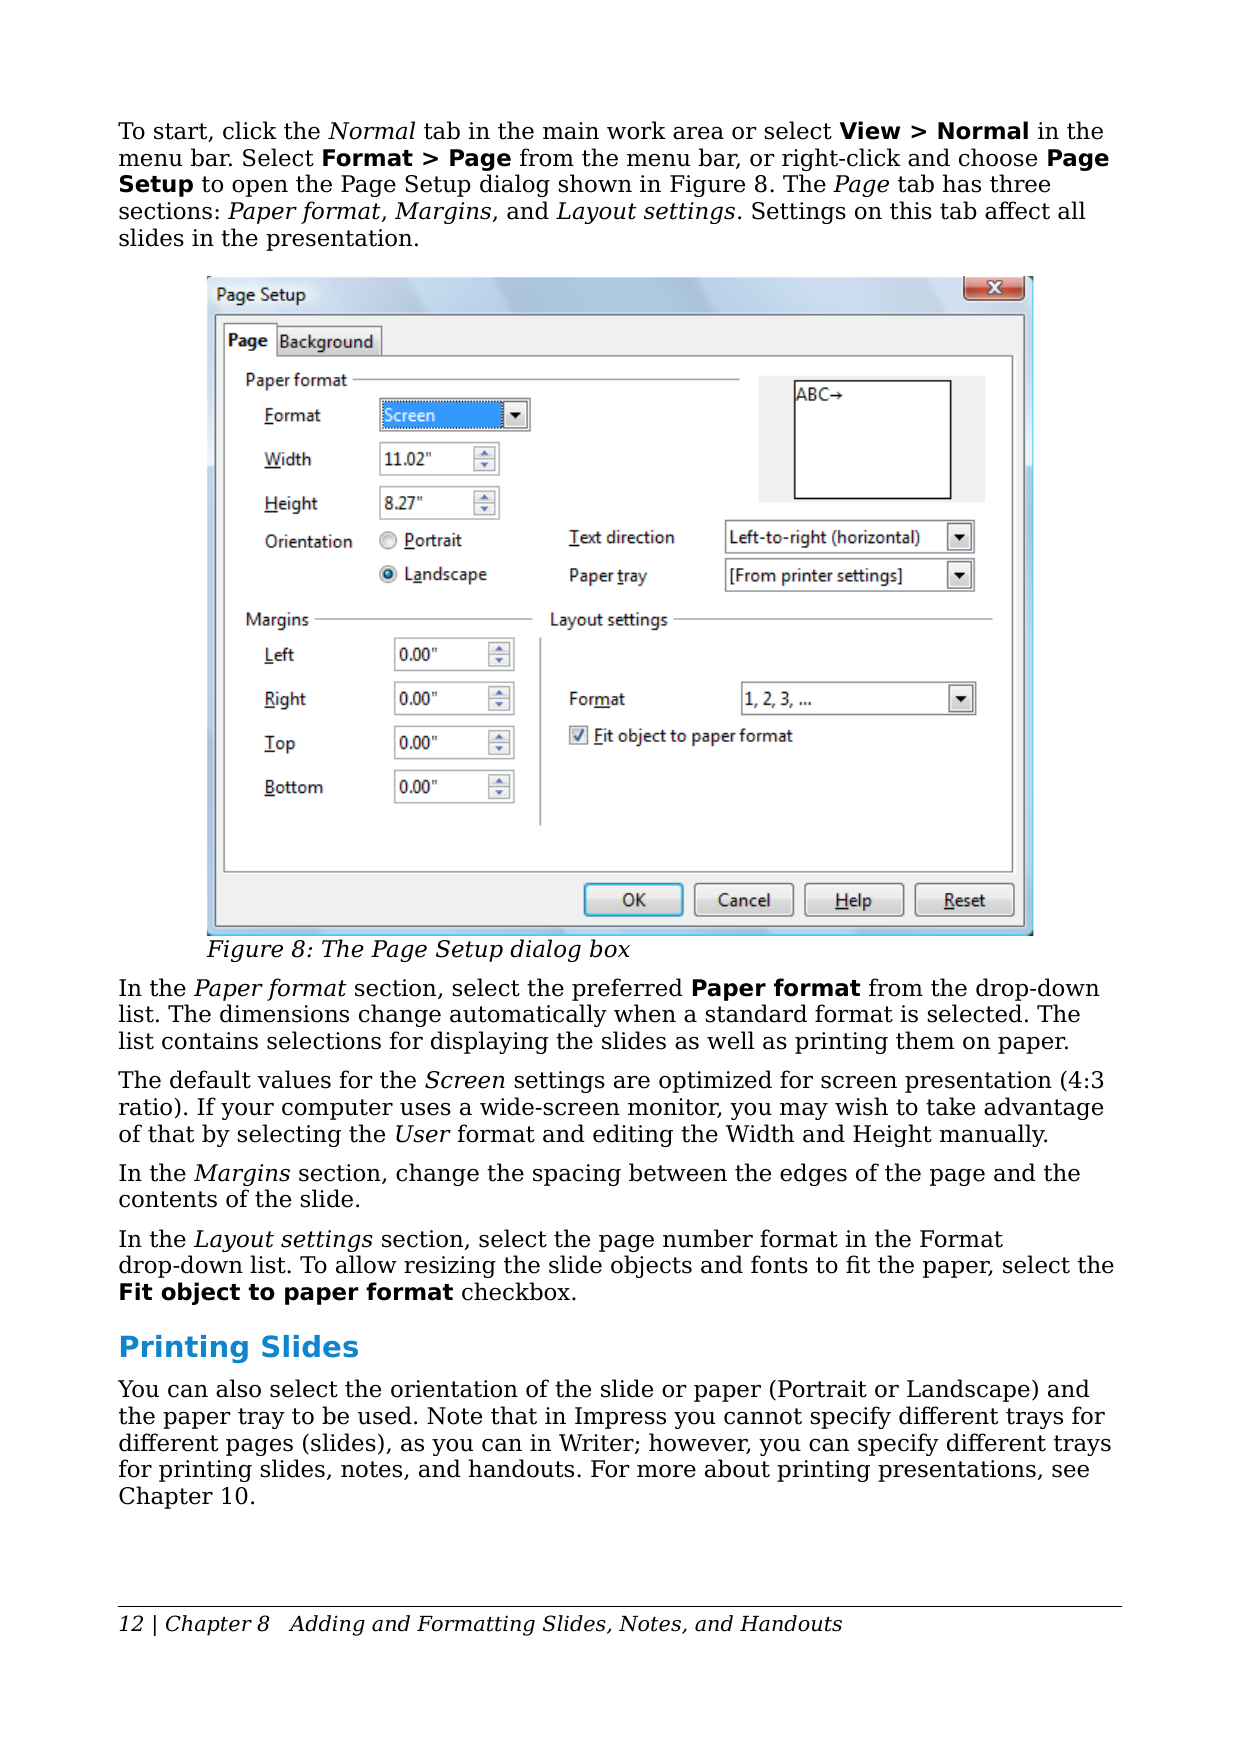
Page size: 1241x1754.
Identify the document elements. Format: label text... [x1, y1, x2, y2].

picture [206, 276, 1034, 936]
text In the Layout settings section, select the page number format in the Format drop‑down list. To allow resizing the slide objects and fonts to fit the paper, select the Fit object to paper format checkbox. [118, 1226, 1122, 1306]
subtitle Printing Slides [118, 1330, 1122, 1364]
text To start, click the Normal tab in the main work area or select View > Normal in the menu bar. Select Format > Page from the menu bar, or right-click and choose Page Setup to open the Page Setup dialog shown in Figure 8. The Page tab has three sections: Paper format, Margins, and Layout settings. Settings on this tab affect all slides in the presentation. [118, 118, 1122, 251]
text In the Paper format section, select the preferred Paper format from the drop‑down list. The dimensions change automatically when a standard format is selected. The list contains selections for displaying the slides as well as printing them on paper. [118, 975, 1122, 1055]
text Figure 8: The Page Setup dialog box [207, 936, 1033, 962]
text You can also select the orientation of the slide or paper (Portrait or Landscape) and the paper tray to be used. Note that in Impress you cannot specify different trays for different pages (slides), as you can in Writer; however, you can specify different trays for printing slides, notes, and handouts. For more about printing presentations, see Chapter 10. [118, 1376, 1122, 1510]
text The default values for the Screen settings are optimized for screen presentation (4:3 ratio). If your computer uses a wide-screen monitor, you may wish to take advantage of that by selecting the User format and editing the Width and Height manually. [118, 1067, 1122, 1147]
text In the Margins section, change the spacing between the edges of the page and the contents of the slide. [118, 1160, 1122, 1213]
